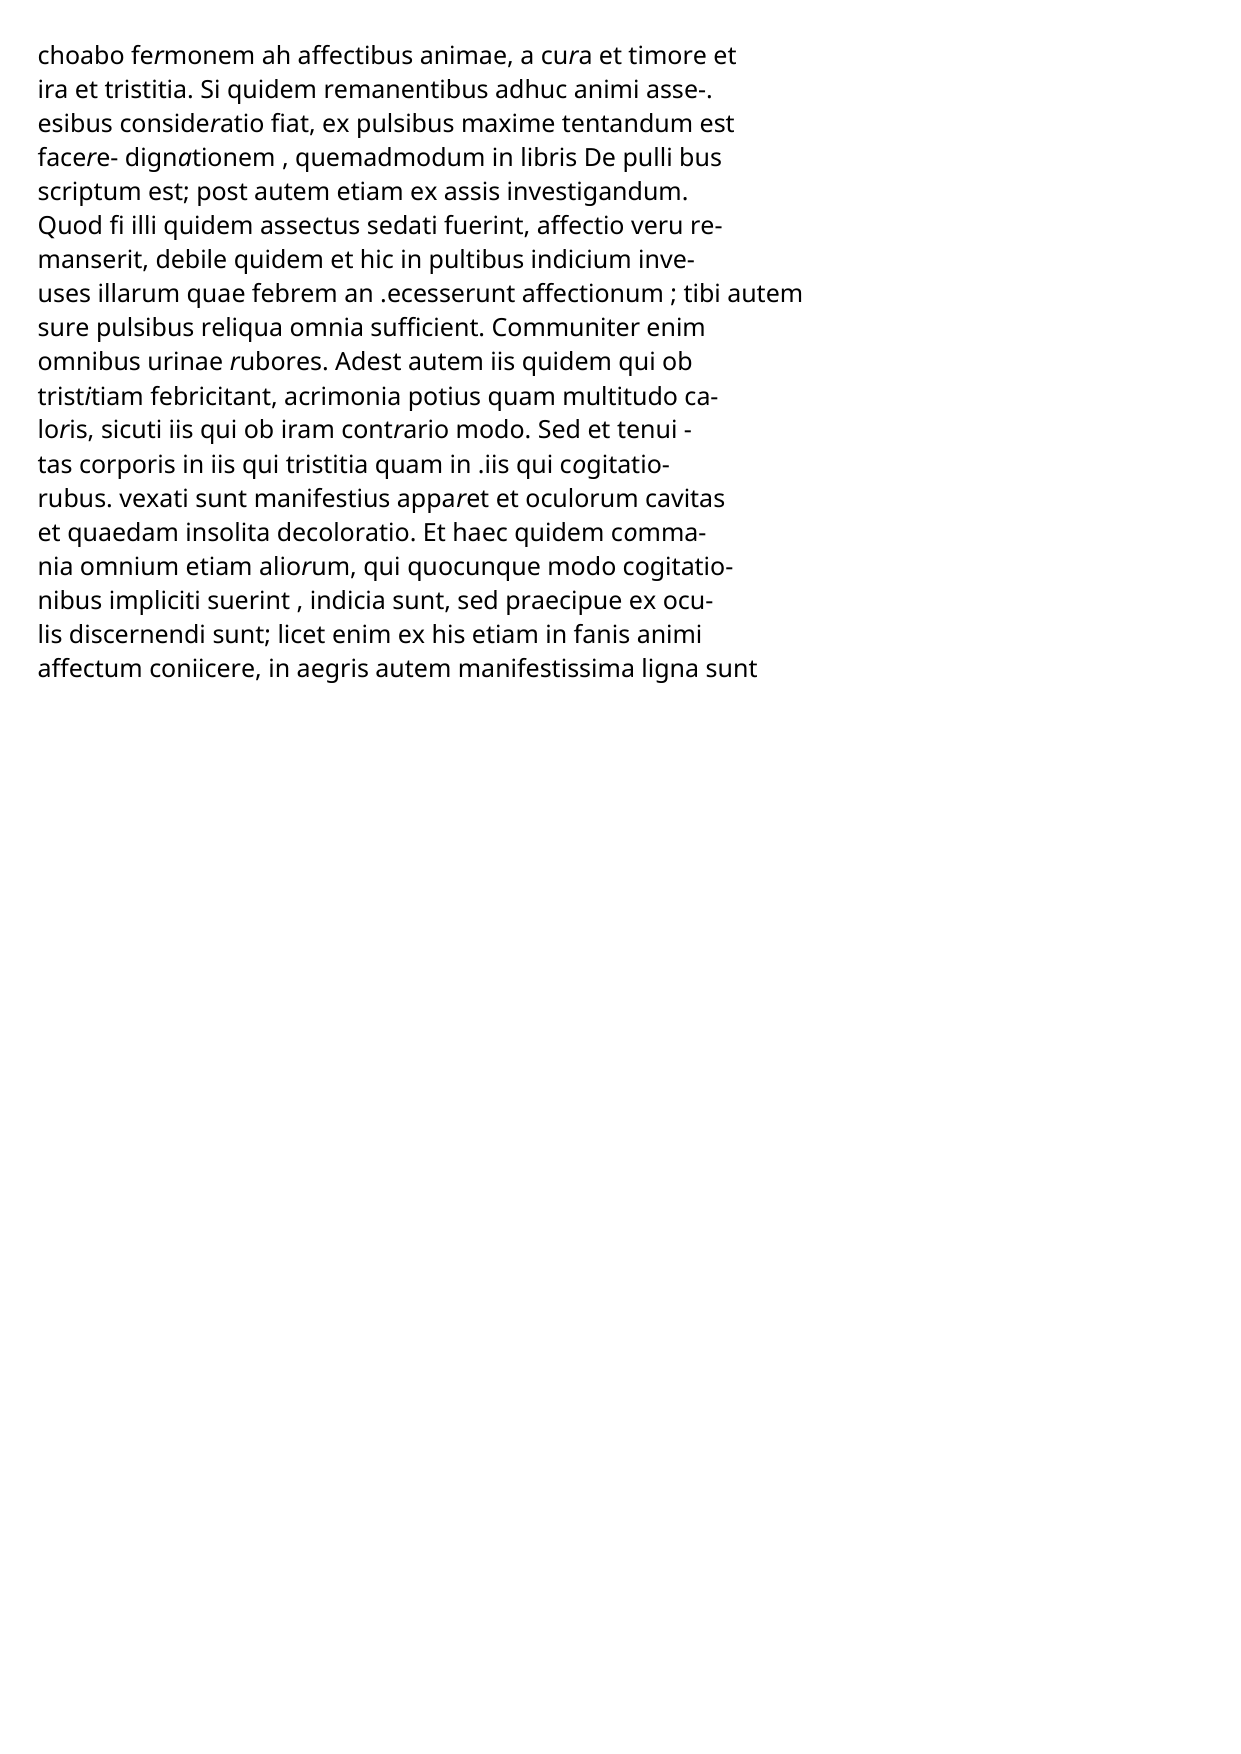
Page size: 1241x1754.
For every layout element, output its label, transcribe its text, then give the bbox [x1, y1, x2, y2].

text choabo fermonem ah affectibus animae, a cura et timore et ira et tristitia. Si quidem remanentibus adhuc animi asse-. esibus consideratio fiat, ex pulsibus maxime tentandum est facere- dignationem , quemadmodum in libris De pulli bus scriptum est; post autem etiam ex assis investigandum. Quod fi illi quidem assectus sedati fuerint, affectio veru re- manserit, debile quidem et hic in pultibus indicium inve- uses illarum quae febrem an .ecesserunt affectionum ; tibi autem sure pulsibus reliqua omnia sufficient. Communiter enim omnibus urinae rubores. Adest autem iis quidem qui ob tristitiam febricitant, acrimonia potius quam multitudo ca- loris, sicuti iis qui ob iram contrario modo. Sed et tenui - tas corporis in iis qui tristitia quam in .iis qui cogitatio- rubus. vexati sunt manifestius apparet et oculorum cavitas et quaedam insolita decoloratio. Et haec quidem comma- nia omnium etiam aliorum, qui quocunque modo cogitatio- nibus impliciti suerint , indicia sunt, sed praecipue ex ocu- lis discernendi sunt; licet enim ex his etiam in fanis animi affectum coniicere, in aegris autem manifestissima ligna sunt [37, 37, 1203, 685]
